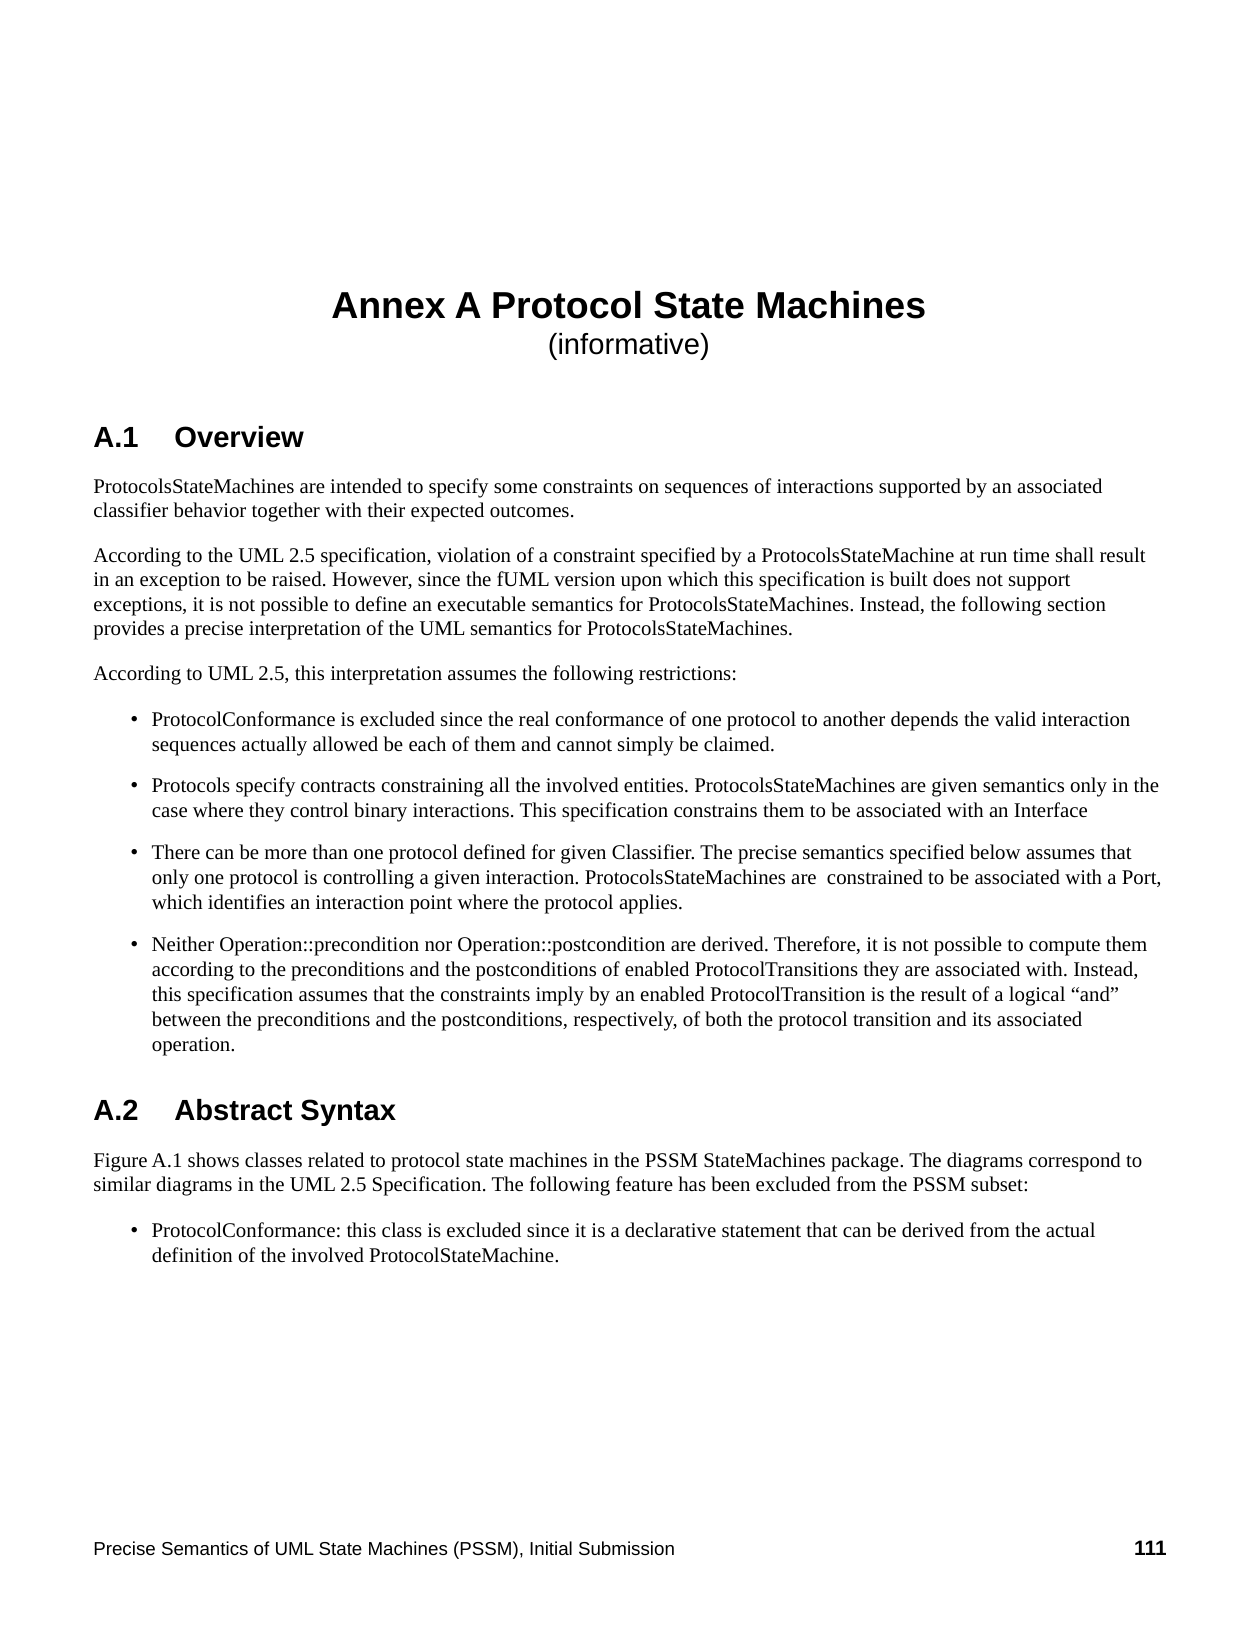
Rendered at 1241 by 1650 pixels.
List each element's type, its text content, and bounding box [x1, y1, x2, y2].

list Protocols specify contracts constraining all the involved entities. ProtocolsStateMachines are given semantics only in the case where they control binary interactions. This specification constrains them to be associated with an Interface [131, 772, 1164, 822]
text According to UML 2.5, this interpretation assumes the following restrictions: [93, 661, 1164, 685]
list Neither Operation::precondition nor Operation::postcondition are derived. Therefore, it is not possible to compute them according to the preconditions and the postconditions of enabled ProtocolTransitions they are associated with. Instead, this specification assumes that the constraints imply by an enabled ProtocolTransition is the result of a logical “and” between the preconditions and the postconditions, respectively, of both the protocol transition and its associated operation. [131, 931, 1164, 1056]
list ProtocolConformance is excluded since the real conformance of one protocol to another depends the valid interaction sequences actually allowed be each of them and cannot simply be claimed. [131, 706, 1164, 756]
subtitle Protocol State Machines [93, 283, 1164, 327]
list ProtocolConformance: this class is excluded since it is a declarative statement that can be derived from the actual definition of the involved ProtocolStateMachine. [131, 1217, 1164, 1267]
text ProtocolsStateMachines are intended to specify some constraints on sequences of interactions supported by an associated classifier behavior together with their expected outcomes. [93, 474, 1164, 522]
list There can be more than one protocol defined for given Classifier. The precise semantics specified below assumes that only one protocol is controlling a given interaction. ProtocolsStateMachines are constrained to be associated with a Port, which identifies an interaction point where the protocol applies. [131, 839, 1164, 914]
subtitle Abstract Syntax [93, 1091, 1164, 1127]
text According to the UML 2.5 specification, violation of a constraint specified by a ProtocolsStateMachine at run time shall result in an exception to be raised. However, since the fUML version upon which this specification is built does not support exceptions, it is not possible to define an executable semantics for ProtocolsStateMachines. Instead, the following section provides a precise interpretation of the UML semantics for ProtocolsStateMachines. [93, 543, 1164, 639]
subtitle Overview [93, 418, 1164, 453]
text (informative) [93, 327, 1164, 360]
text Figure A.1 shows classes related to protocol state machines in the PSSM StateMachines package. The diagrams correspond to similar diagrams in the UML 2.5 Specification. The following feature has been excluded from the PSSM subset: [93, 1148, 1164, 1196]
